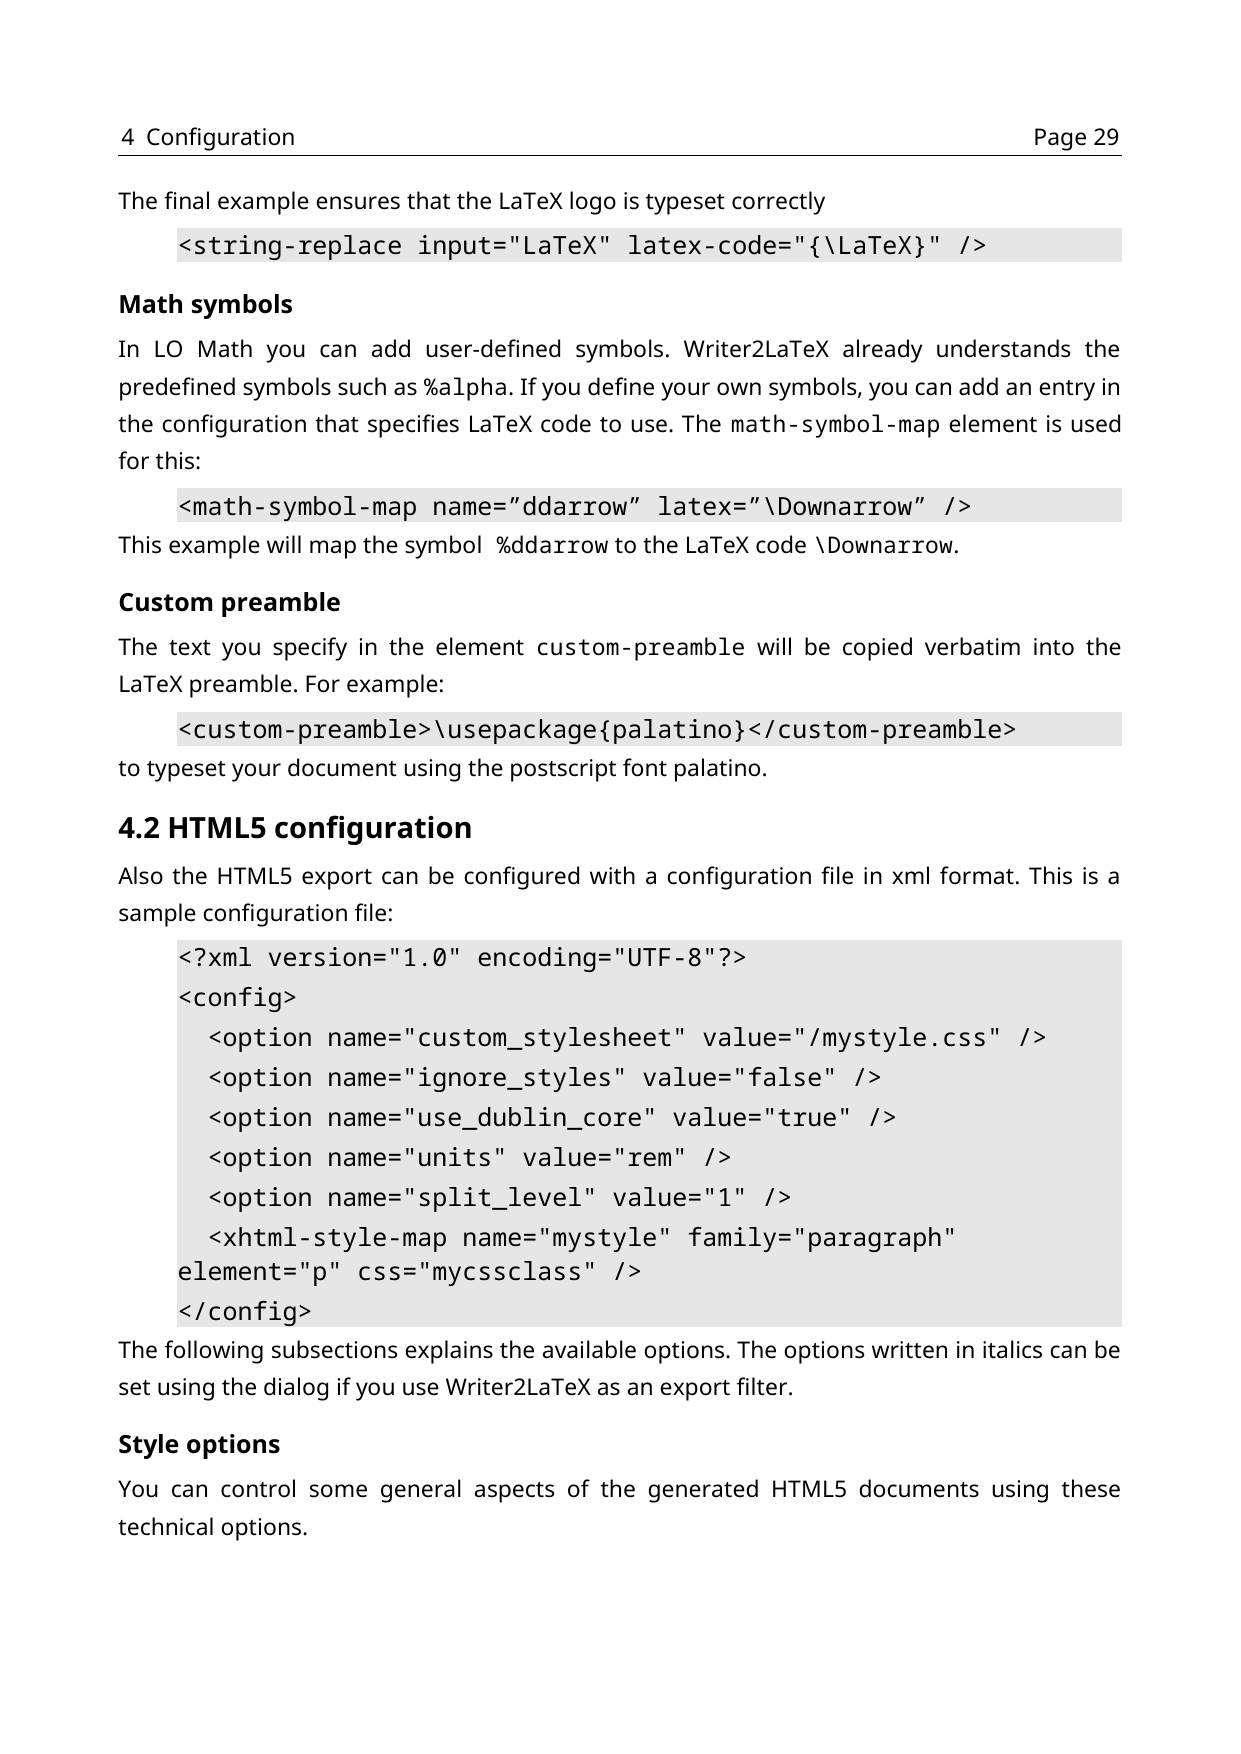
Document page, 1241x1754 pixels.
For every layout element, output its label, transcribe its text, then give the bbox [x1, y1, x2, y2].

text <?xml version="1.0" encoding="UTF-8"?> [177, 940, 1122, 974]
subtitle Custom preamble [118, 584, 1122, 618]
text The following subsections explains the available options. The options written in italics can be set using the dialog if you use Writer2LaTeX as an export filter. [118, 1334, 1122, 1402]
subtitle Math symbols [118, 287, 1122, 321]
text This example will map the symbol %ddarrow to the LaTeX code \Downarrow. [118, 528, 1122, 559]
text Also the HTML5 export can be configured with a configuration file in xml format. This is a sample configuration file: [118, 860, 1122, 928]
text The text you specify in the element custom-preamble will be copied verbatim into the LaTeX preamble. For example: [118, 631, 1122, 699]
text to typeset your document using the postscript font palatino. [118, 752, 1122, 783]
text The final example ensures that the LaTeX logo is typeset correctly [118, 184, 1122, 216]
text <math-symbol-map name=”ddarrow” latex=”\Downarrow” /> [177, 488, 1122, 522]
text <xhtml-style-map name="mystyle" family="paragraph" element="p" css="mycssclass" /> [177, 1220, 1122, 1288]
text </config> [177, 1293, 1122, 1327]
text <custom-preamble>\usepackage{palatino}</custom-preamble> [177, 712, 1122, 746]
subtitle HTML5 configuration [118, 808, 1122, 847]
text In LO Math you can add user-defined symbols. Writer2LaTeX already understands the predefined symbols such as %alpha. If you define your own symbols, you can add an entry in the configuration that specifies LaTeX code to use. The math-symbol-map element is used for this: [118, 333, 1122, 476]
text <string-replace input="LaTeX" latex-code="{\LaTeX}" /> [177, 228, 1122, 262]
text <option name="units" value="rem" /> [177, 1140, 1122, 1174]
text <option name="split_level" value="1" /> [177, 1180, 1122, 1214]
text <option name="custom_stylesheet" value="/mystyle.css" /> [177, 1020, 1122, 1054]
text You can control some general aspects of the generated HTML5 documents using these technical options. [118, 1473, 1122, 1542]
text <option name="use_dublin_core" value="true" /> [177, 1100, 1122, 1134]
text <config> [177, 980, 1122, 1014]
text <option name="ignore_styles" value="false" /> [177, 1060, 1122, 1094]
subtitle Style options [118, 1427, 1122, 1461]
